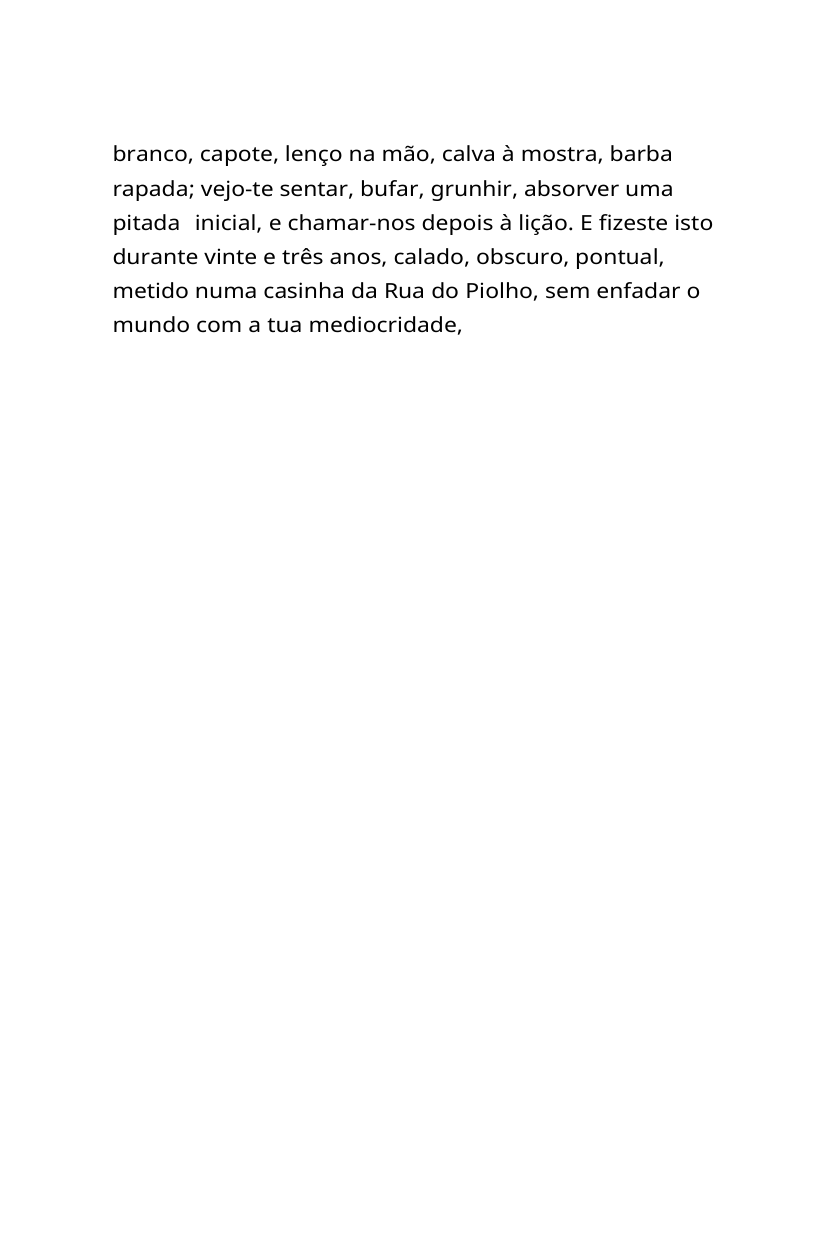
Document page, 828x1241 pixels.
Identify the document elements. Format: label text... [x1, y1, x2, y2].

text branco, capote, lenço na mão, calva à mostra, barba rapada; vejo-te sentar, bufar, grunhir, absorver uma pitada inicial, e chamar-nos depois à lição. E fizeste isto durante vinte e três anos, calado, obscuro, pontual, metido numa casinha da Rua do Piolho, sem enfadar o mundo com a tua mediocridade, [112, 139, 745, 338]
